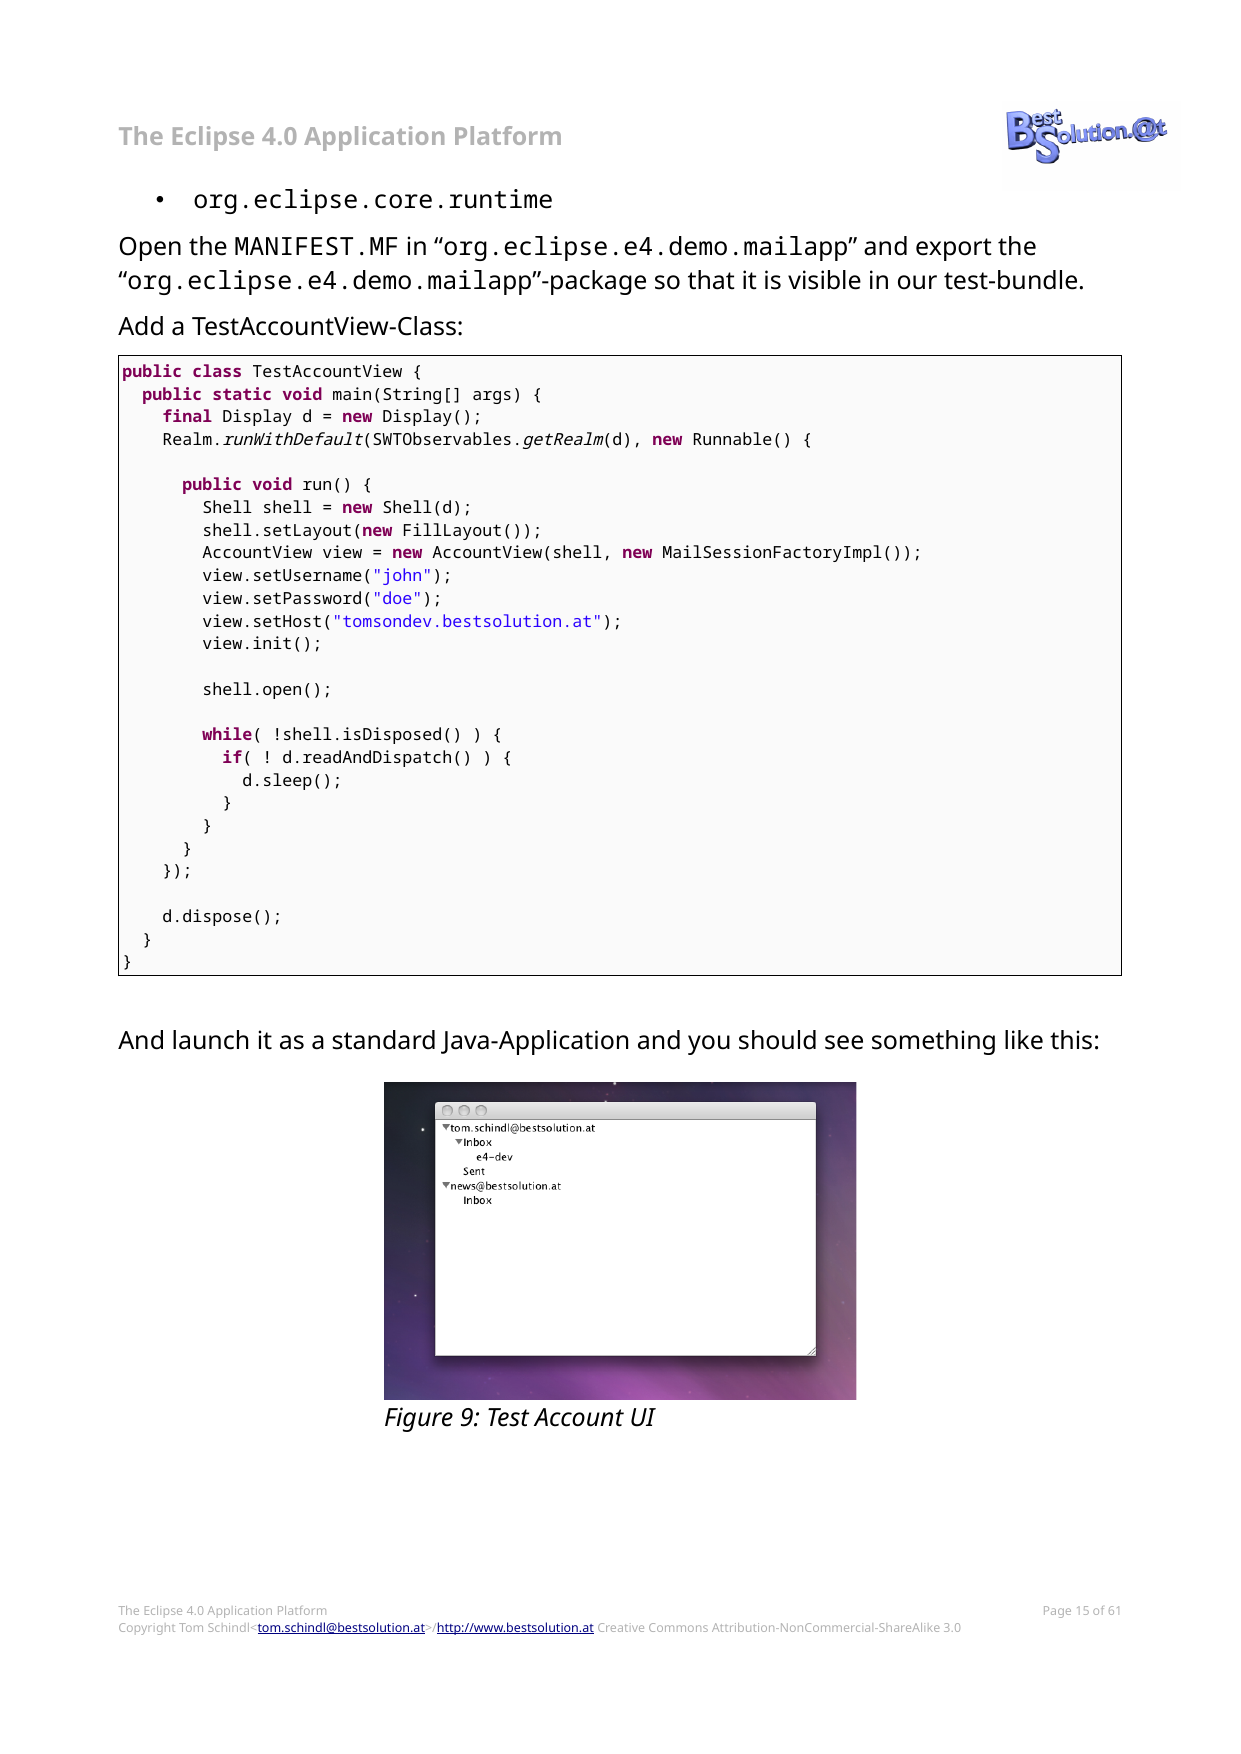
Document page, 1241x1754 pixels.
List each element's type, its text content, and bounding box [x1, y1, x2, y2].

text }); [119, 855, 1121, 878]
text view.setUsername("john"); [119, 560, 1121, 582]
text } [119, 832, 1121, 855]
text shell.open(); [119, 673, 1121, 696]
text Add a TestAccountView-Class: [118, 309, 1122, 343]
text And launch it as a standard Java-Application and you should see something like this: [118, 1023, 1122, 1057]
text if( ! d.readAndDispatch() ) { [119, 741, 1121, 764]
text } [119, 809, 1121, 832]
text Figure 9: Test Account UI [384, 1400, 856, 1433]
text public static void main(String[] args) { [119, 378, 1121, 401]
text Shell shell = new Shell(d); [119, 492, 1121, 514]
text } [119, 923, 1121, 946]
text } [119, 787, 1121, 809]
text AccountView view = new AccountView(shell, new MailSessionFactoryImpl()); [119, 537, 1121, 560]
text shell.setLayout(new FillLayout()); [119, 514, 1121, 537]
text public void run() { [119, 469, 1121, 492]
text while( !shell.isDisposed() ) { [119, 719, 1121, 741]
text d.sleep(); [119, 764, 1121, 787]
text d.dispose(); [119, 900, 1121, 923]
picture [384, 1082, 857, 1400]
list org.eclipse.core.runtime [156, 182, 1122, 216]
text view.setPassword("doe"); [119, 582, 1121, 605]
text view.setHost("tomsondev.bestsolution.at"); [119, 605, 1121, 628]
text Realm.runWithDefault(SWTObservables.getRealm(d), new Runnable() { [119, 423, 1121, 446]
text final Display d = new Display(); [119, 401, 1121, 423]
text } [119, 946, 1121, 975]
text Open the MANIFEST.MF in “org.eclipse.e4.demo.mailapp” and export the “org.eclipse.e4.demo.mailapp”-package so that it is visible in our test-bundle. [118, 228, 1122, 296]
text view.init(); [119, 628, 1121, 651]
text public class TestAccountView { [119, 356, 1121, 378]
picture [1002, 101, 1181, 191]
